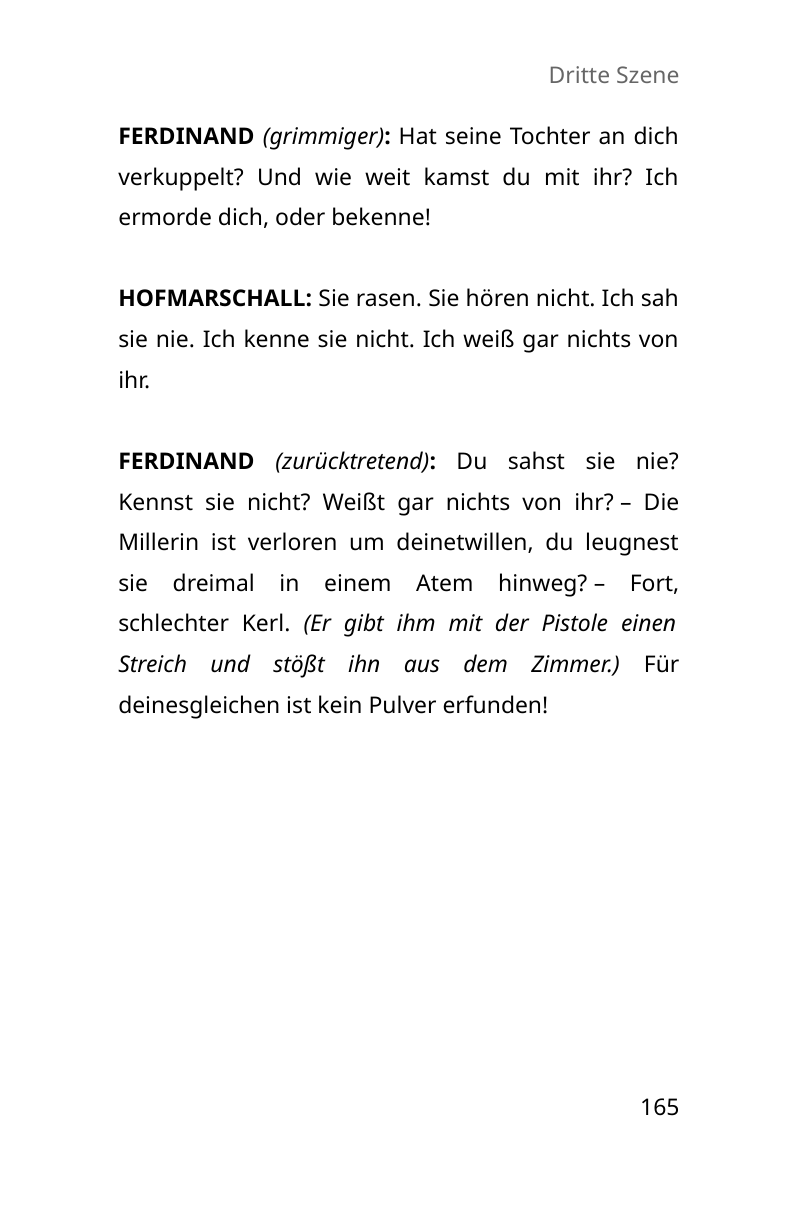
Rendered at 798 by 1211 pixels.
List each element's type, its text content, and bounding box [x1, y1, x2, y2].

text FERDINAND (zurücktretend): Du sahst sie nie? Kennst sie nicht? Weißt gar nichts von ihr? – Die Millerin ist verloren um deinetwillen, du leugnest sie dreimal in einem Atem hinweg? – Fort, schlechter Kerl. (Er gibt ihm mit der Pistole einen Streich und stößt ihn aus dem Zimmer.) Für deinesgleichen ist kein Pulver erfunden! [118, 416, 679, 720]
text HOFMARSCHALL: Sie rasen. Sie hören nicht. Ich sah sie nie. Ich kenne sie nicht. Ich weiß gar nichts von ihr. [118, 253, 679, 395]
text FERDINAND (grimmiger): Hat seine Tochter an dich verkuppelt? Und wie weit kamst du mit ihr? Ich ermorde dich, oder bekenne! [118, 120, 679, 232]
